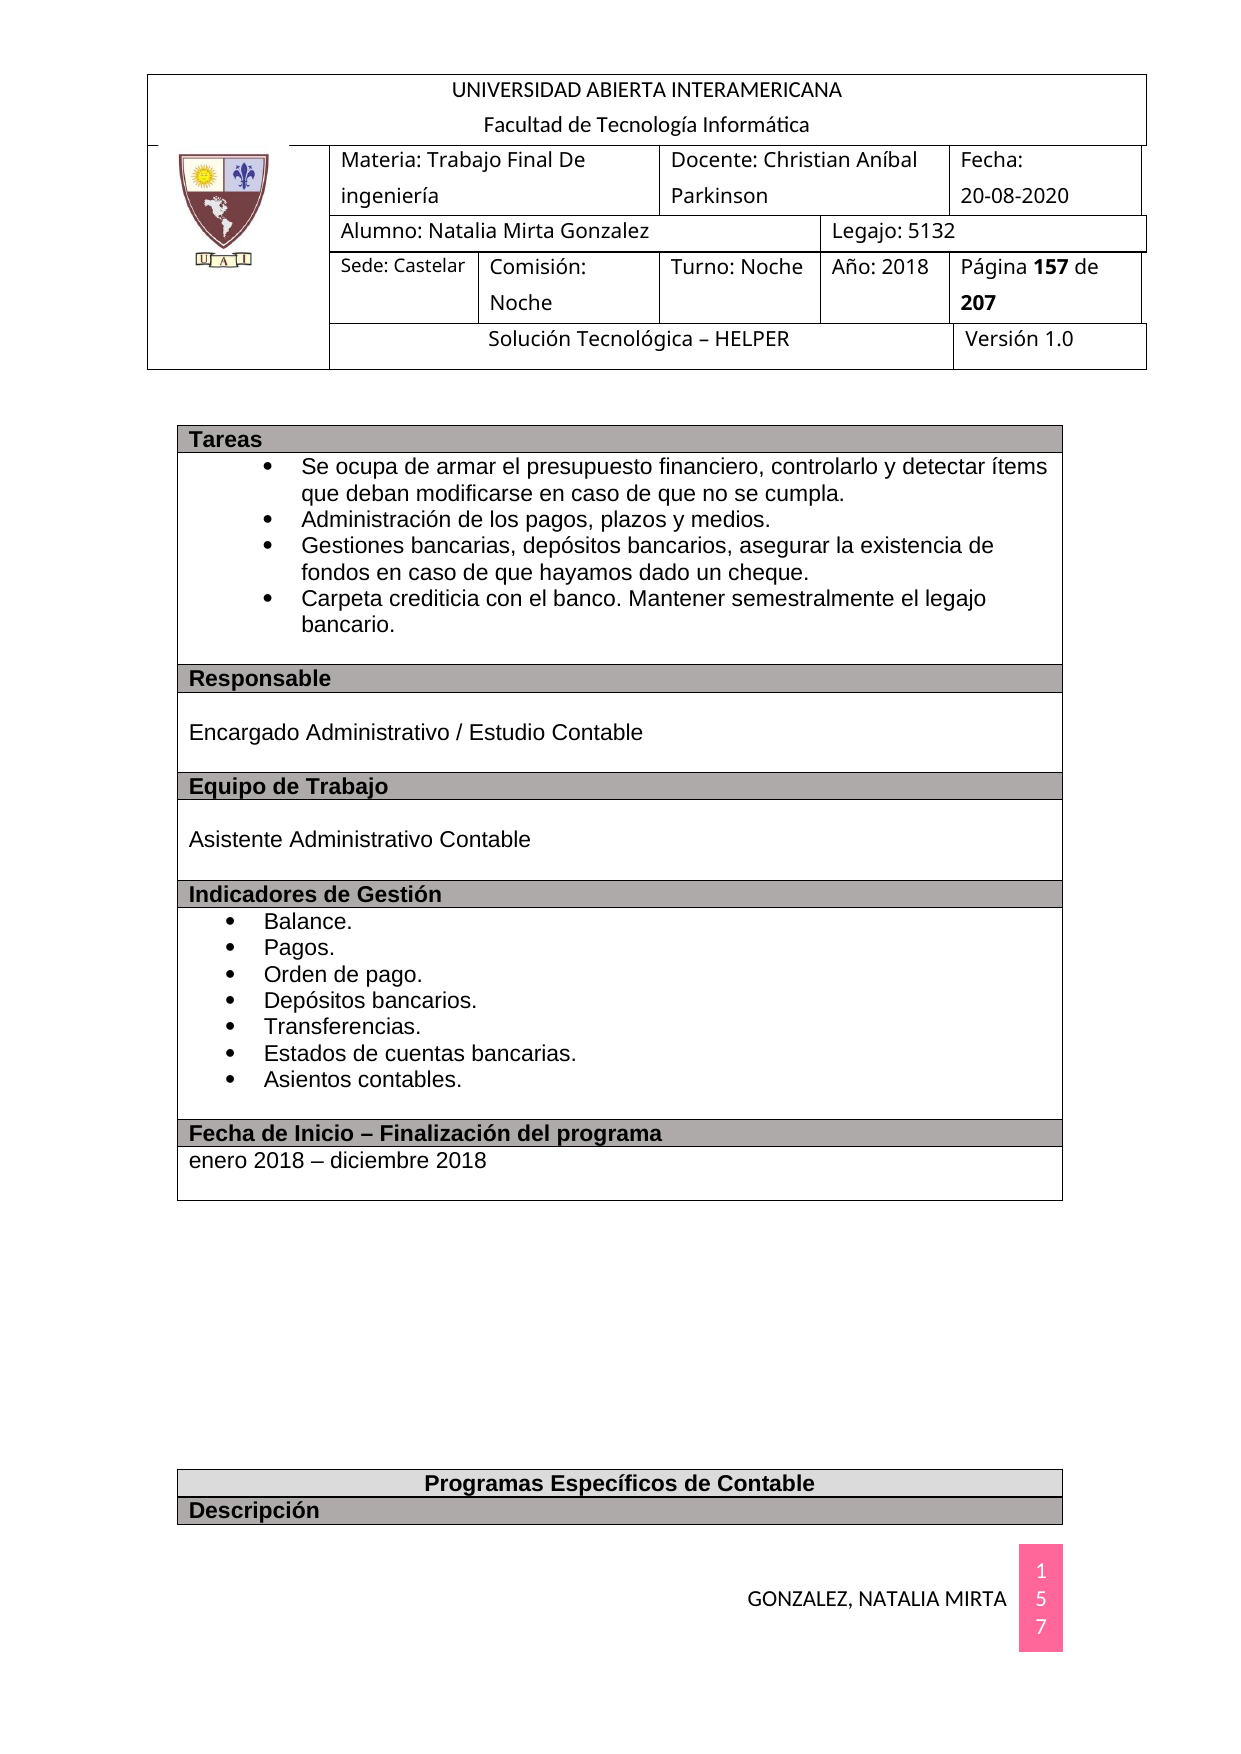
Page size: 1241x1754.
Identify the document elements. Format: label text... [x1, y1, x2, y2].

table_cell Fecha de Inicio – Finalización del programa [178, 1120, 1062, 1146]
table_cell Encargado Administrativo / Estudio Contable [178, 693, 1062, 772]
table_cell Indicadores de Gestión [178, 881, 1062, 907]
table_cell Responsable [178, 665, 1062, 692]
table_header Programas Específicos de Contable [178, 1470, 1062, 1496]
table_cell Asistente Administrativo Contable [178, 800, 1062, 879]
table_cell Equipo de Trabajo [178, 773, 1062, 799]
table_cell Descripción [178, 1498, 1062, 1524]
table_cell Tareas [178, 426, 1062, 452]
table_cell Se ocupa de armar el presupuesto financiero, controlarlo y detectar ítems que deban modificarse en caso de que no se cumpla. Administración de los pagos, plazos y medios. Gestiones bancarias, depósitos bancarios, asegurar la existencia de fondos en caso de que hayamos dado un cheque. Carpeta crediticia con el banco. Mantener semestralmente el legajo bancario. [178, 453, 1062, 664]
table_cell Balance. Pagos. Orden de pago. Depósitos bancarios. Transferencias. Estados de cuentas bancarias. Asientos contables. [178, 908, 1062, 1119]
table_cell enero 2018 – diciembre 2018 [178, 1147, 1062, 1200]
